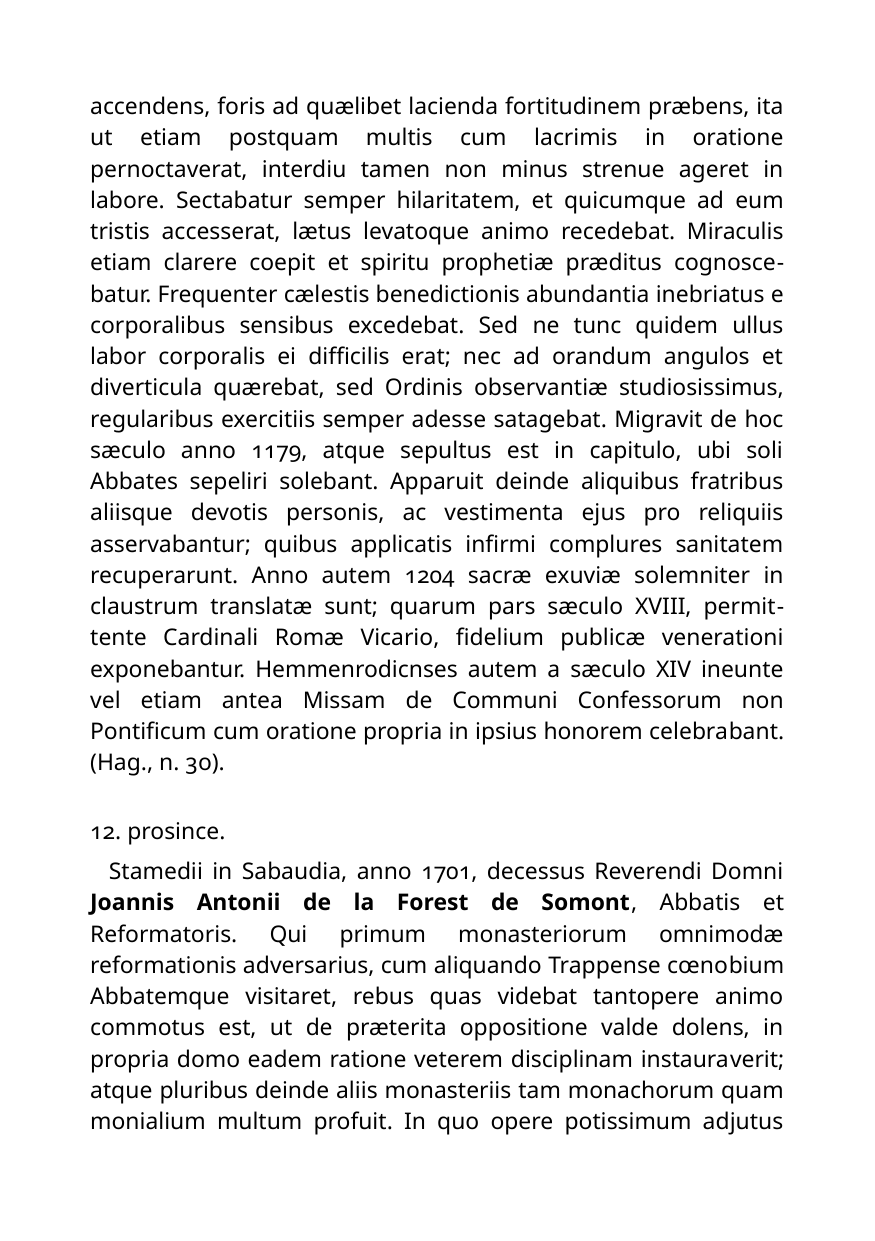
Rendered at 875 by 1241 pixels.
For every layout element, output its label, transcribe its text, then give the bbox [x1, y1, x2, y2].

text accendens, foris ad quælibet lacienda fortitudinem præbens, ita ut etiam postquam multis cum lacrimis in oratione pernoctaverat, interdiu tamen non minus strenue ageret in labore. Sectabatur semper hilaritatem, et quicumque ad eum tristis accesserat, lætus levatoque animo recedebat. Miraculis etiam clarere coepit et spiritu prophetiæ præditus cognosce­batur. Frequenter cælestis benedictionis abundantia inebriatus e corporalibus sensibus excedebat. Sed ne tunc quidem ullus labor corporalis ei difficilis erat; nec ad orandum angulos et diverticula quærebat, sed Ordinis observantiæ studiosissimus, regularibus exercitiis semper adesse satagebat. Migravit de hoc sæculo anno 1179, atque sepultus est in capitulo, ubi soli Abbates sepeliri solebant. Apparuit deinde aliquibus fratribus aliisque devotis personis, ac vestimenta ejus pro reliquiis asservabantur; quibus applicatis infirmi complures sanitatem recuperarunt. Anno autem 1204 sacræ exuviæ solemniter in claustrum translatæ sunt; quarum pars sæculo XVIII, permit­tente Cardinali Romæ Vicario, fidelium publicæ venerationi exponebantur. Hemmenrodicnses autem a sæculo XIV ineunte vel etiam antea Missam de Communi Confessorum non Pontificum cum oratione propria in ipsius honorem celebra­bant. (Hag., n. 3o). [90, 90, 784, 777]
text Stamedii in Sabaudia, anno 1701, decessus Reverendi Domni Joannis Antonii de la Forest de Somont, Abbatis et Reformatoris. Qui primum monasteriorum omnimodæ reformationis adversarius, cum aliquando Trappense cœno­bium Abbatemque visitaret, rebus quas videbat tantopere animo commotus est, ut de præterita oppositione valde dolens, in propria domo eadem ratione veterem disciplinam instaura­verit; atque pluribus deinde aliis monasteriis tam monachorum quam monialium multum profuit. In quo opere potissimum adjutus [90, 855, 784, 1136]
text 12. prosince. [90, 815, 784, 846]
